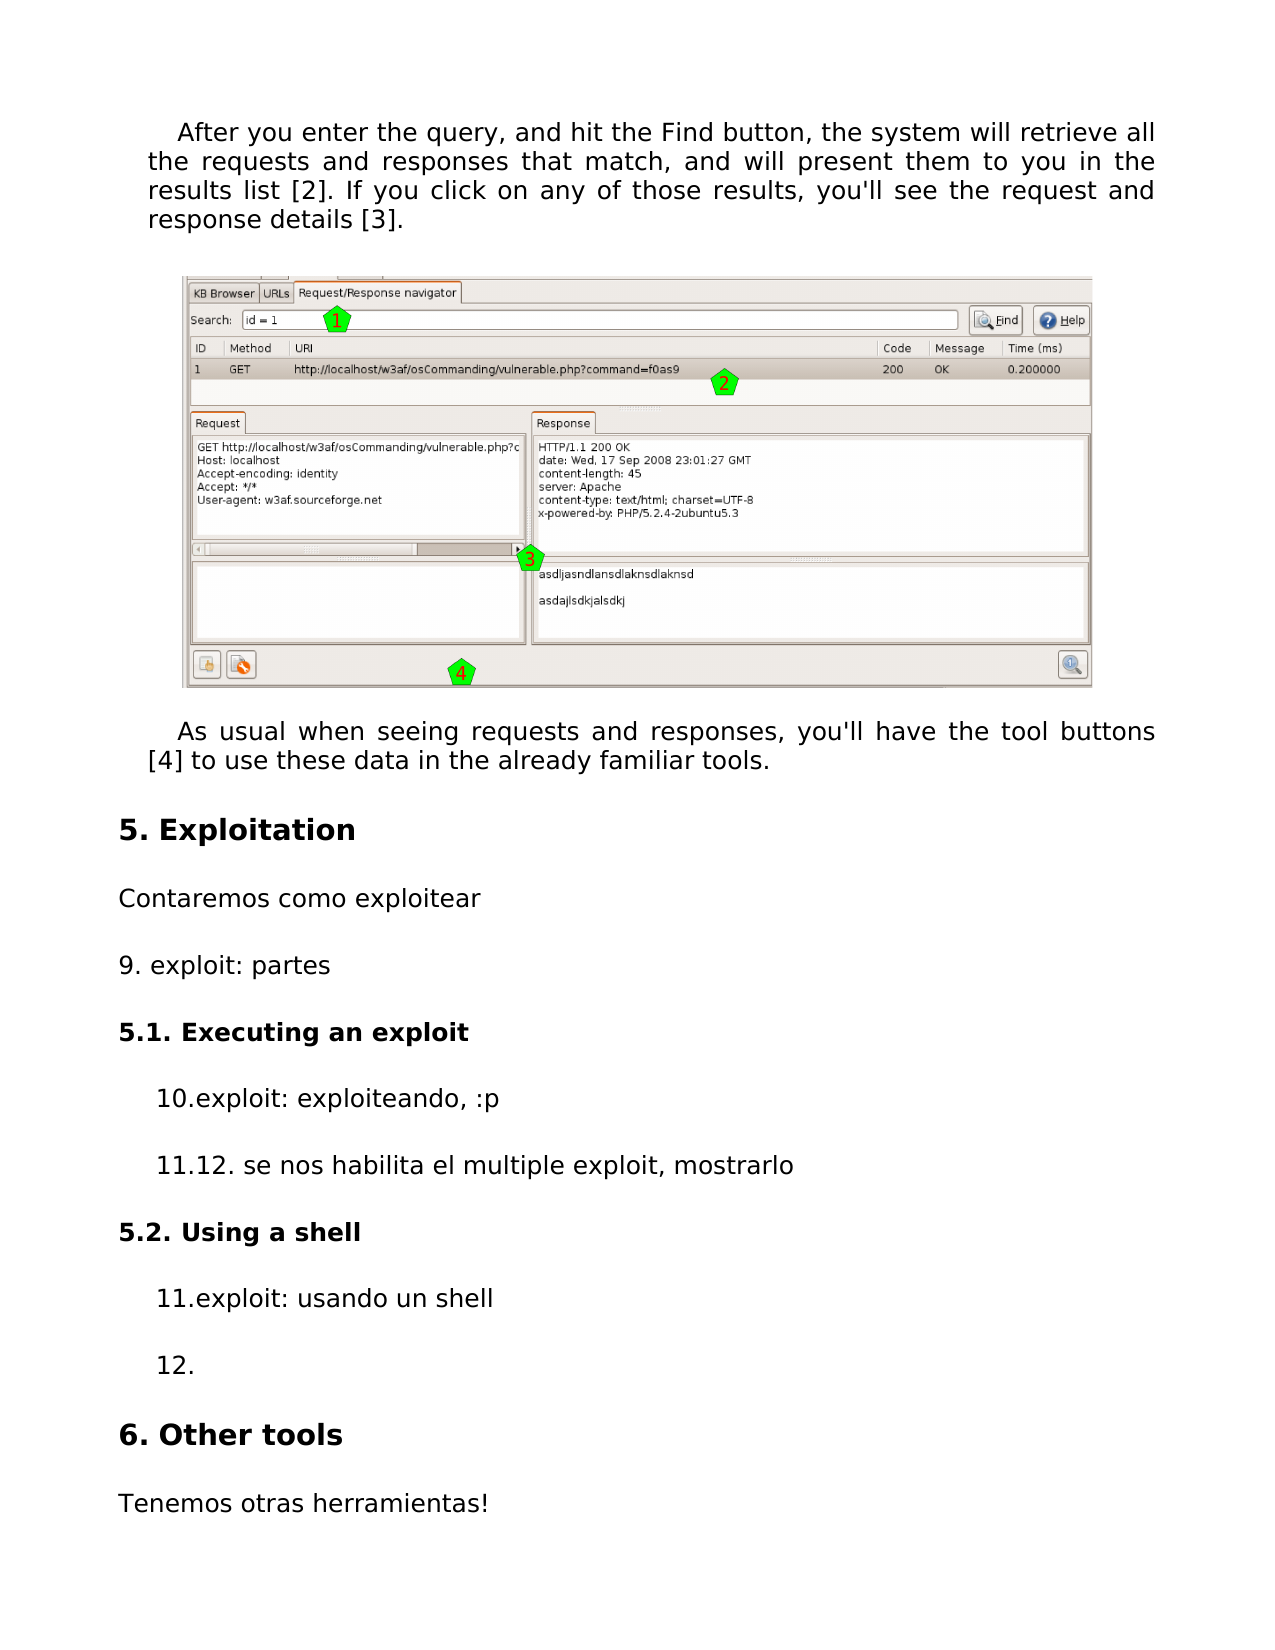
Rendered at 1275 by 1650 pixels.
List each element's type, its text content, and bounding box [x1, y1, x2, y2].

picture [182, 276, 1093, 688]
subtitle Exploitation [118, 813, 1157, 847]
text After you enter the query, and hit the Find button, the system will retrieve all the requests and responses that match, and will present them to you in the results list [2]. If you click on any of those results, you'll see the request and response details [3]. [148, 118, 1157, 235]
text As usual when seeing requests and responses, you'll have the tool buttons [4] to use these data in the already familiar tools. [148, 688, 1157, 776]
list exploit: usando un shell [156, 1285, 1157, 1314]
text 9. exploit: partes [118, 951, 1157, 981]
subtitle Using a shell [118, 1218, 1157, 1247]
subtitle Other tools [118, 1418, 1157, 1452]
list exploit: exploiteando, :p [156, 1085, 1157, 1114]
list 12. se nos habilita el multiple exploit, mostrarlo [156, 1151, 1157, 1181]
text Tenemos otras herramientas! [118, 1489, 1157, 1519]
text Contaremos como exploitear [118, 885, 1157, 914]
subtitle Executing an exploit [118, 1018, 1157, 1047]
